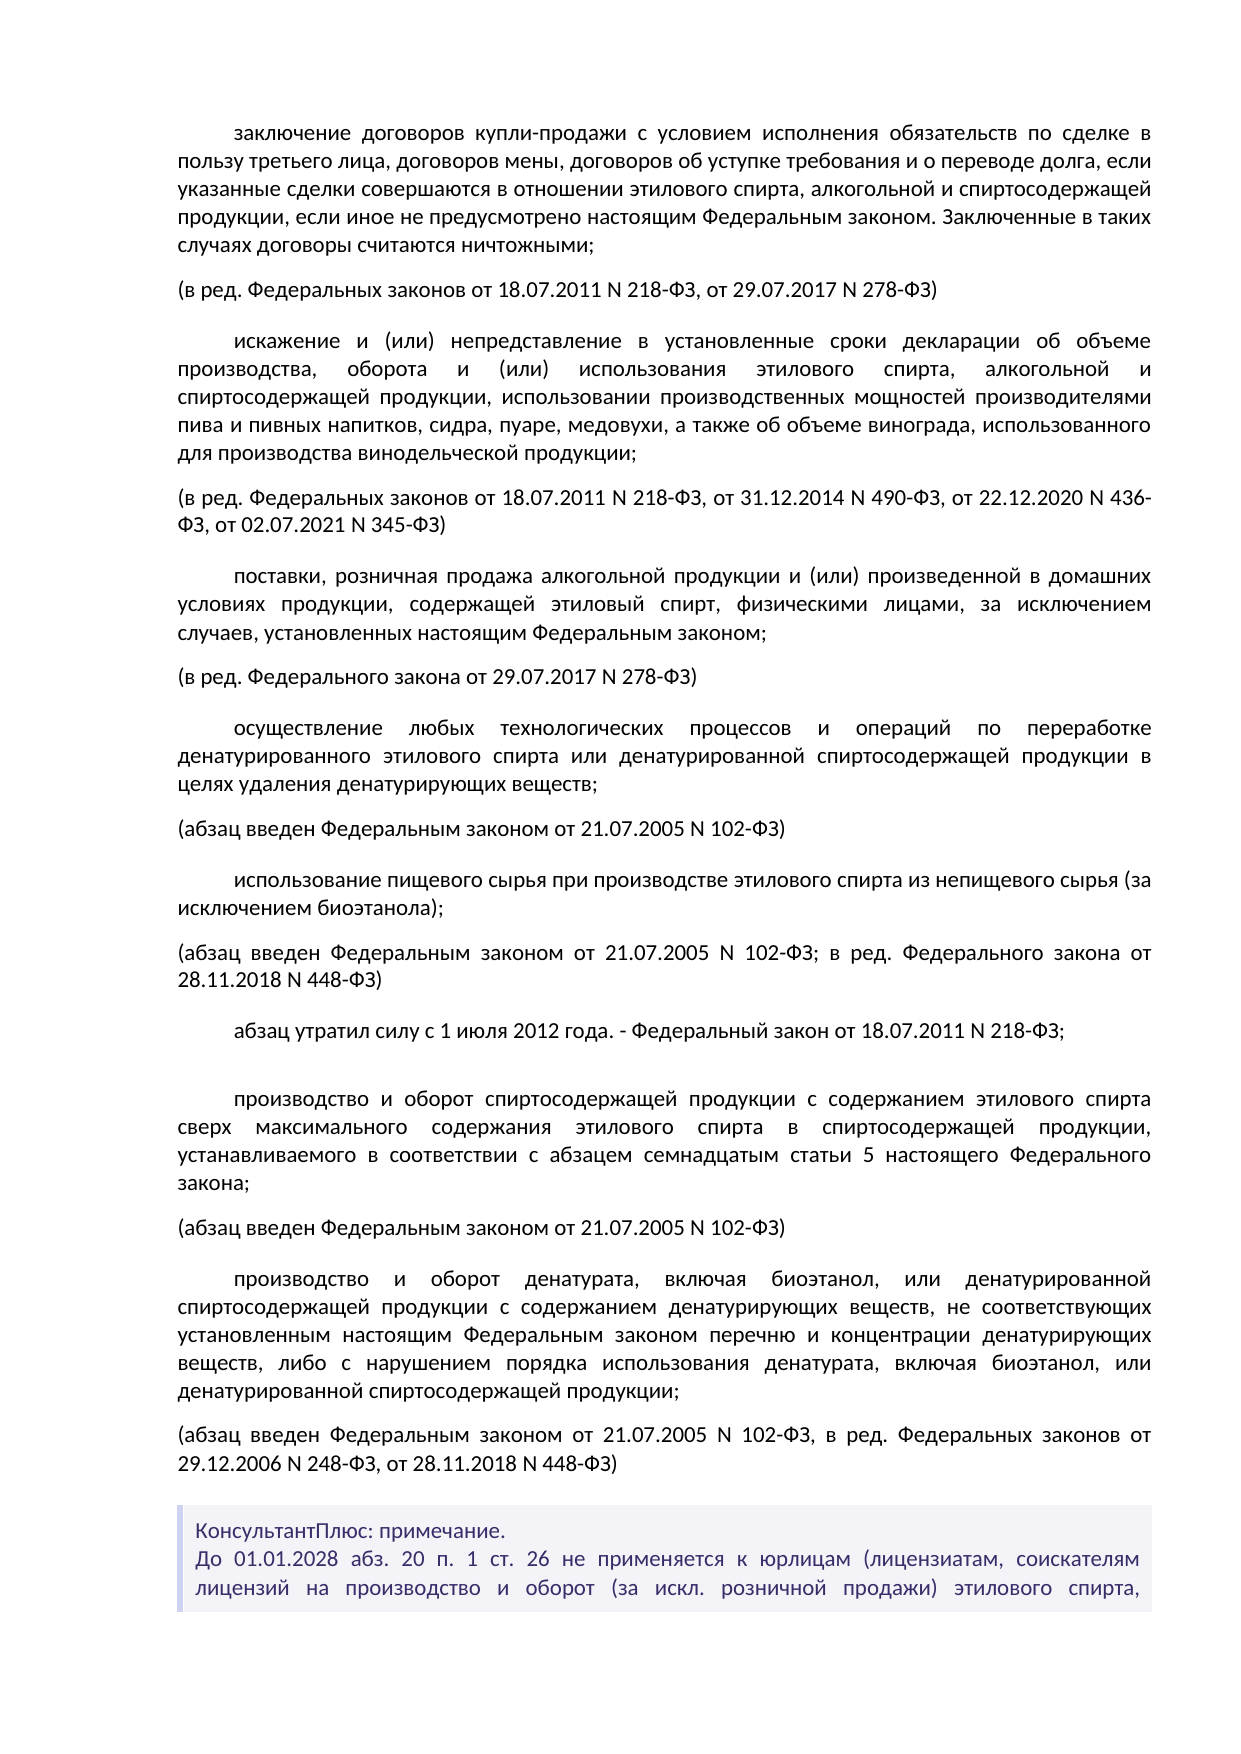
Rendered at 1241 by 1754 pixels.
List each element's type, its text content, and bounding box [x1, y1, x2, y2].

table_header [177, 1505, 183, 1612]
text абзац утратил силу с 1 июля 2012 года. - Федеральный закон от 18.07.2011 N 218-ФЗ; [177, 1017, 1152, 1044]
text производство и оборот денатурата, включая биоэтанол, или денатурированной спиртосодержащей продукции с содержанием денатурирующих веществ, не соответствующих установленным настоящим Федеральным законом перечню и концентрации денатурирующих веществ, либо с нарушением порядка использования денатурата, включая биоэтанол, или денатурированной спиртосодержащей продукции; [177, 1264, 1152, 1404]
text (абзац введен Федеральным законом от 21.07.2005 N 102-ФЗ) [177, 814, 1152, 842]
text искажение и (или) непредставление в установленные сроки декларации об объеме производства, оборота и (или) использования этилового спирта, алкогольной и спиртосодержащей продукции, использовании производственных мощностей производителями пива и пивных напитков, сидра, пуаре, медовухи, а также об объеме винограда, использованного для производства винодельческой продукции; [177, 326, 1152, 466]
text (в ред. Федеральных законов от 18.07.2011 N 218-ФЗ, от 29.07.2017 N 278-ФЗ) [177, 275, 1152, 303]
table_header [1140, 1505, 1152, 1612]
text (абзац введен Федеральным законом от 21.07.2005 N 102-ФЗ) [177, 1213, 1152, 1241]
text заключение договоров купли-продажи с условием исполнения обязательств по сделке в пользу третьего лица, договоров мены, договоров об уступке требования и о переводе долга, если указанные сделки совершаются в отношении этилового спирта, алкогольной и спиртосодержащей продукции, если иное не предусмотрено настоящим Федеральным законом. Заключенные в таких случаях договоры считаются ничтожными; [177, 118, 1152, 258]
text использование пищевого сырья при производстве этилового спирта из непищевого сырья (за исключением биоэтанола); [177, 865, 1152, 921]
text производство и оборот спиртосодержащей продукции с содержанием этилового спирта сверх максимального содержания этилового спирта в спиртосодержащей продукции, устанавливаемого в соответствии с абзацем семнадцатым статьи 5 настоящего Федерального закона; [177, 1084, 1152, 1196]
text осуществление любых технологических процессов и операций по переработке денатурированного этилового спирта или денатурированной спиртосодержащей продукции в целях удаления денатурирующих веществ; [177, 713, 1152, 797]
text поставки, розничная продажа алкогольной продукции и (или) произведенной в домашних условиях продукции, содержащей этиловый спирт, физическими лицами, за исключением случаев, установленных настоящим Федеральным законом; [177, 562, 1152, 646]
text (абзац введен Федеральным законом от 21.07.2005 N 102-ФЗ, в ред. Федеральных законов от 29.12.2006 N 248-ФЗ, от 28.11.2018 N 448-ФЗ) [177, 1421, 1152, 1477]
table_header [184, 1505, 195, 1612]
text (абзац введен Федеральным законом от 21.07.2005 N 102-ФЗ; в ред. Федерального закона от 28.11.2018 N 448-ФЗ) [177, 938, 1152, 994]
table_header КонсультантПлюс: примечание. До 01.01.2028 абз. 20 п. 1 ст. 26 не применяется к юрлицам (лицензиатам, соискателям лицензий на производство и оборот (за искл. розничной продажи) этилового спирта, [195, 1505, 1140, 1612]
text (в ред. Федеральных законов от 18.07.2011 N 218-ФЗ, от 31.12.2014 N 490-ФЗ, от 22.12.2020 N 436-ФЗ, от 02.07.2021 N 345-ФЗ) [177, 483, 1152, 539]
text (в ред. Федерального закона от 29.07.2017 N 278-ФЗ) [177, 662, 1152, 690]
